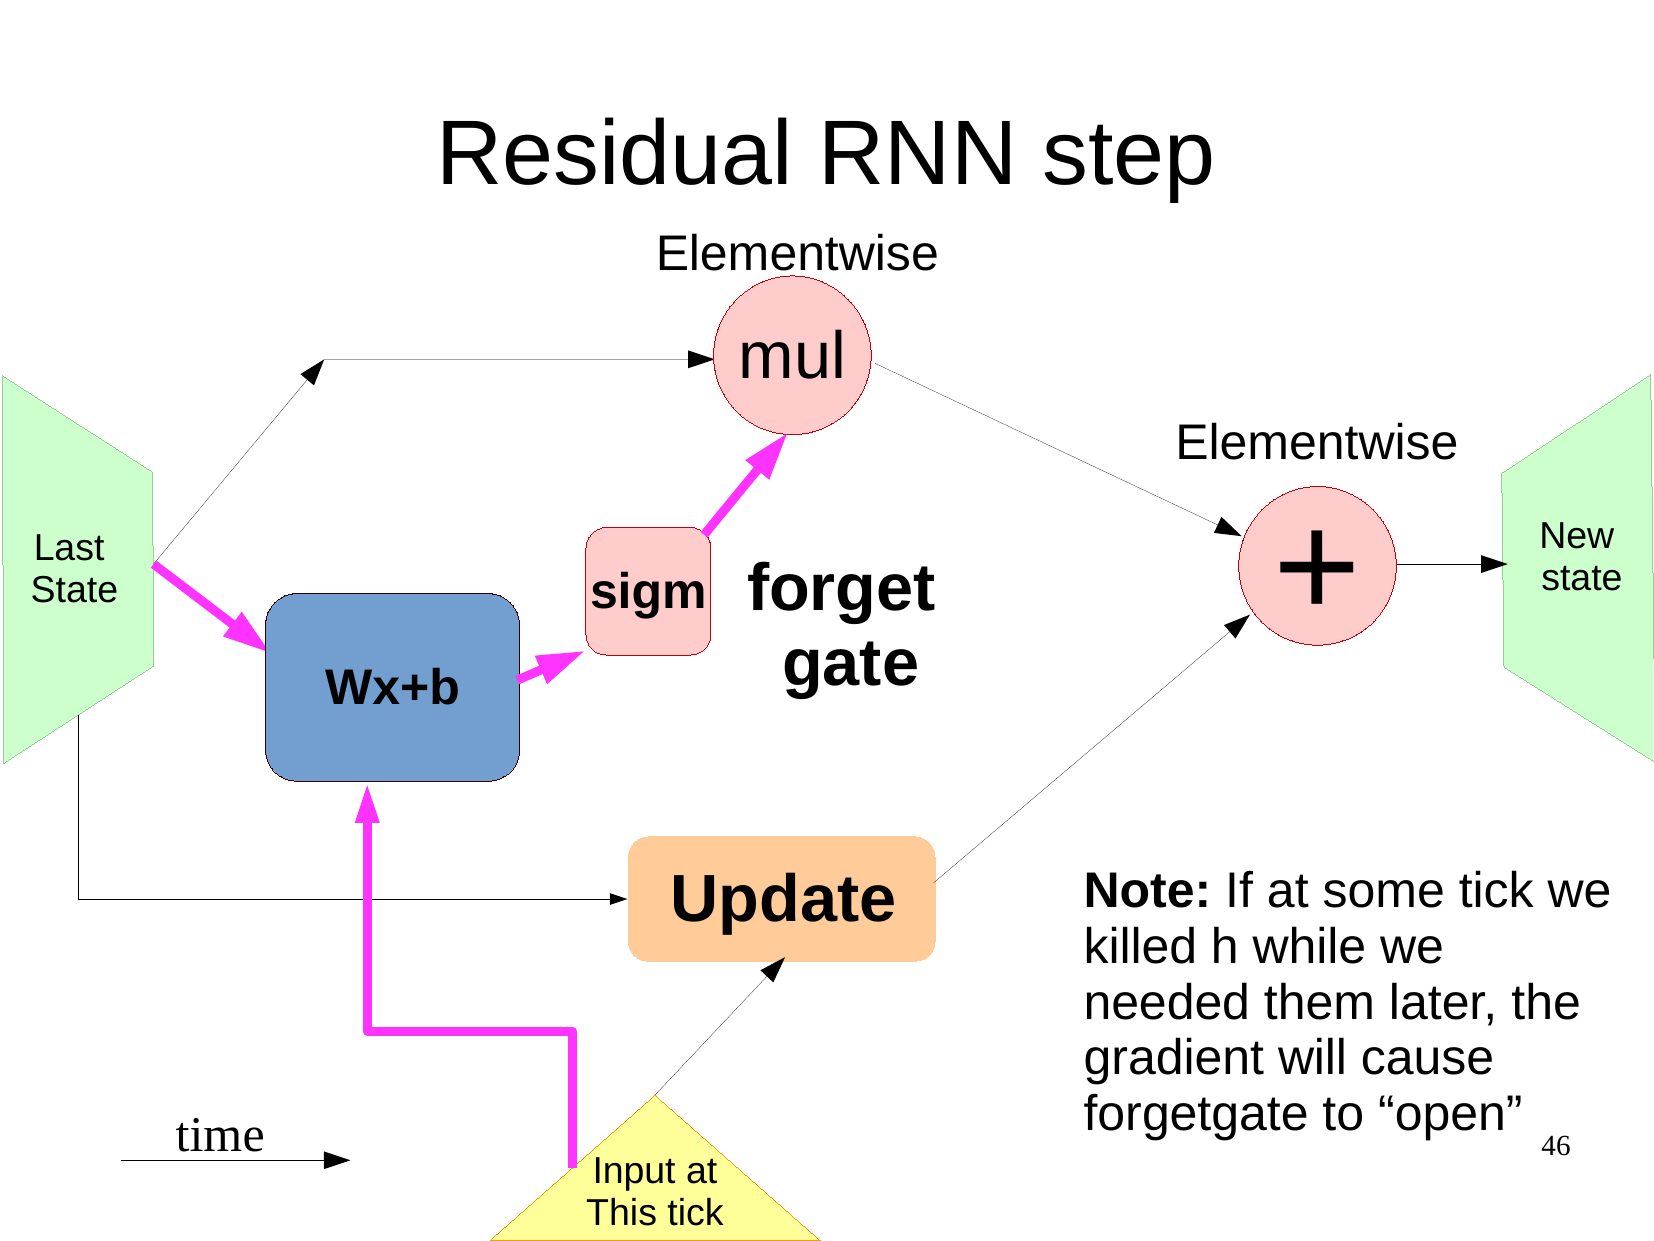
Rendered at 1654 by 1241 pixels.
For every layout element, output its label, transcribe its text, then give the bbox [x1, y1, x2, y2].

text_box time [160, 1107, 280, 1164]
text_box [1501, 374, 1653, 507]
text_box [2, 375, 153, 519]
text_box [3, 661, 154, 764]
text_box Update [656, 853, 913, 944]
text_box Elementwise [1160, 406, 1474, 478]
text_box Note: If at some tick we killed h while we needed them later, the gradient will cause forgetgate to “open” [1068, 855, 1633, 1152]
text_box [627, 835, 937, 963]
text_box [1503, 606, 1654, 762]
text_box forget gate [732, 542, 970, 707]
text_box Last State [0, 519, 169, 661]
text_box + [1238, 486, 1397, 646]
title Residual RNN step [82, 49, 1571, 257]
text_box Last State [158, 547, 169, 569]
text_box sigm [585, 527, 711, 656]
text_box Wx+b [265, 593, 520, 782]
text_box Elementwise [640, 217, 954, 289]
text_box New state [1483, 507, 1654, 606]
text_box Input at This tick [490, 1095, 821, 1241]
text_box mul [713, 289, 872, 435]
